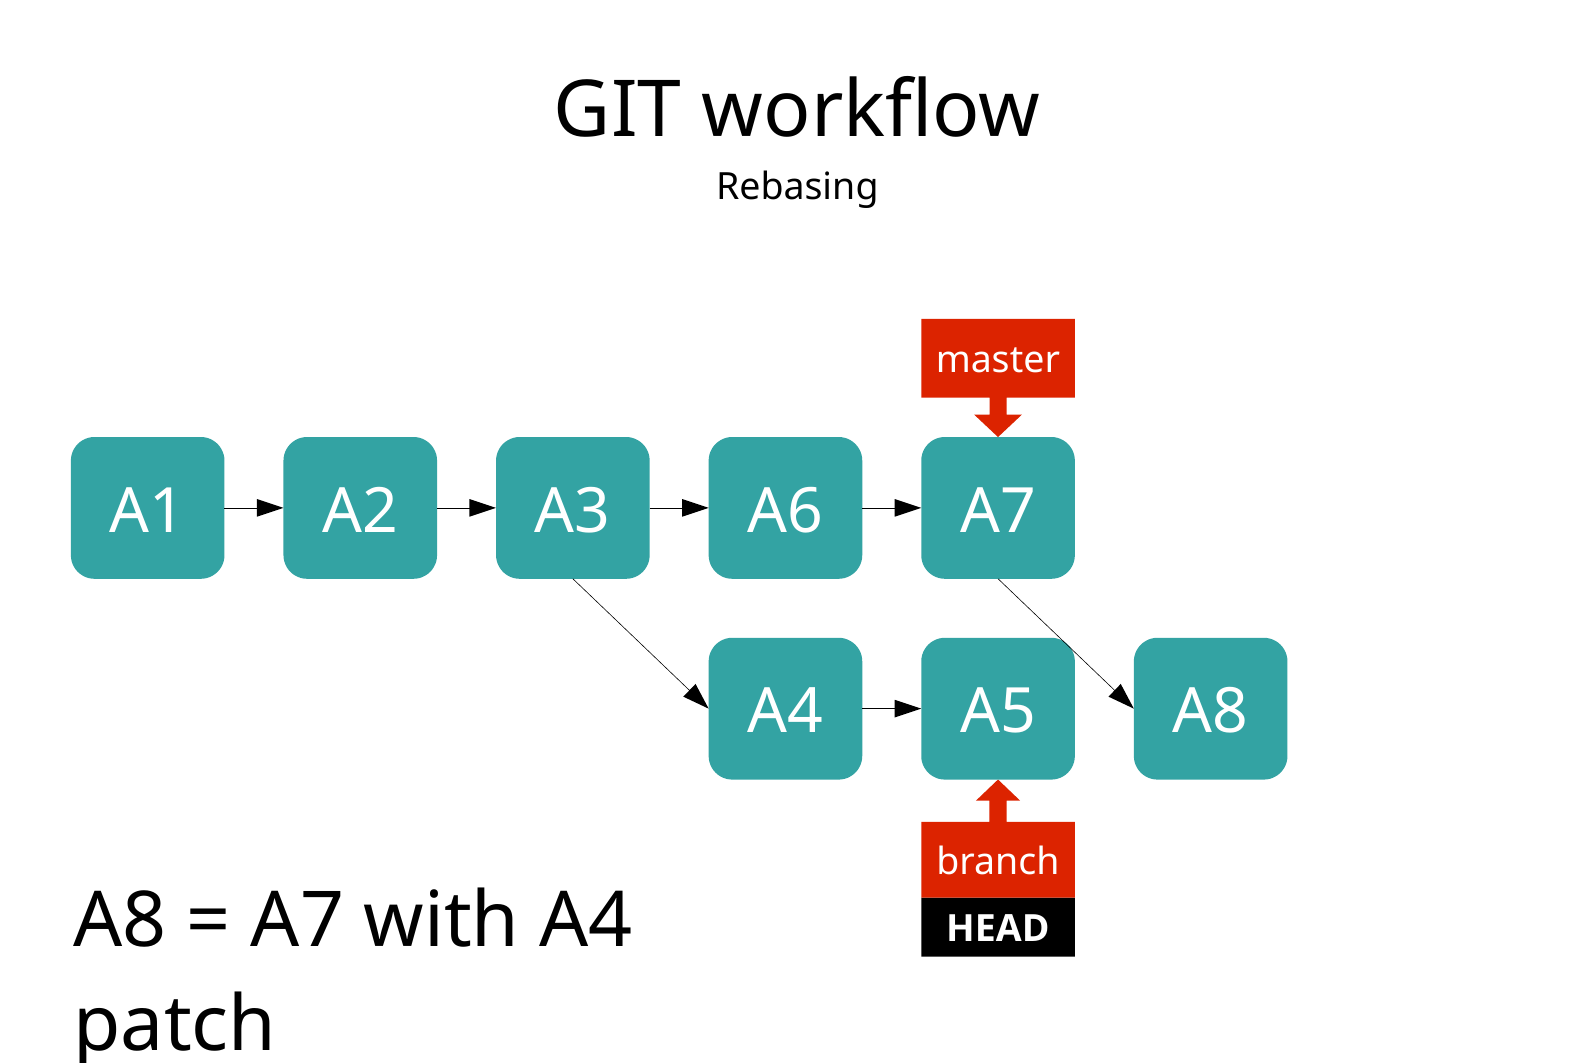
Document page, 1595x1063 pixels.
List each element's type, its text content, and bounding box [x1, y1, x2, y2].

text_box HEAD [921, 898, 1075, 957]
text_box A1 [70, 437, 225, 579]
text_box branch [921, 780, 1075, 898]
text_box A6 [708, 437, 863, 579]
title GIT workflow Rebasing [79, 42, 1515, 220]
text_box A8 [1133, 637, 1288, 780]
text_box A2 [283, 437, 438, 579]
text_box A8 = A7 with A4 patch [59, 856, 839, 972]
text_box master [921, 318, 1075, 437]
text_box A5 [921, 637, 1075, 780]
text_box A7 [921, 437, 1075, 579]
text_box A3 [496, 437, 650, 579]
text_box A4 [708, 637, 863, 780]
